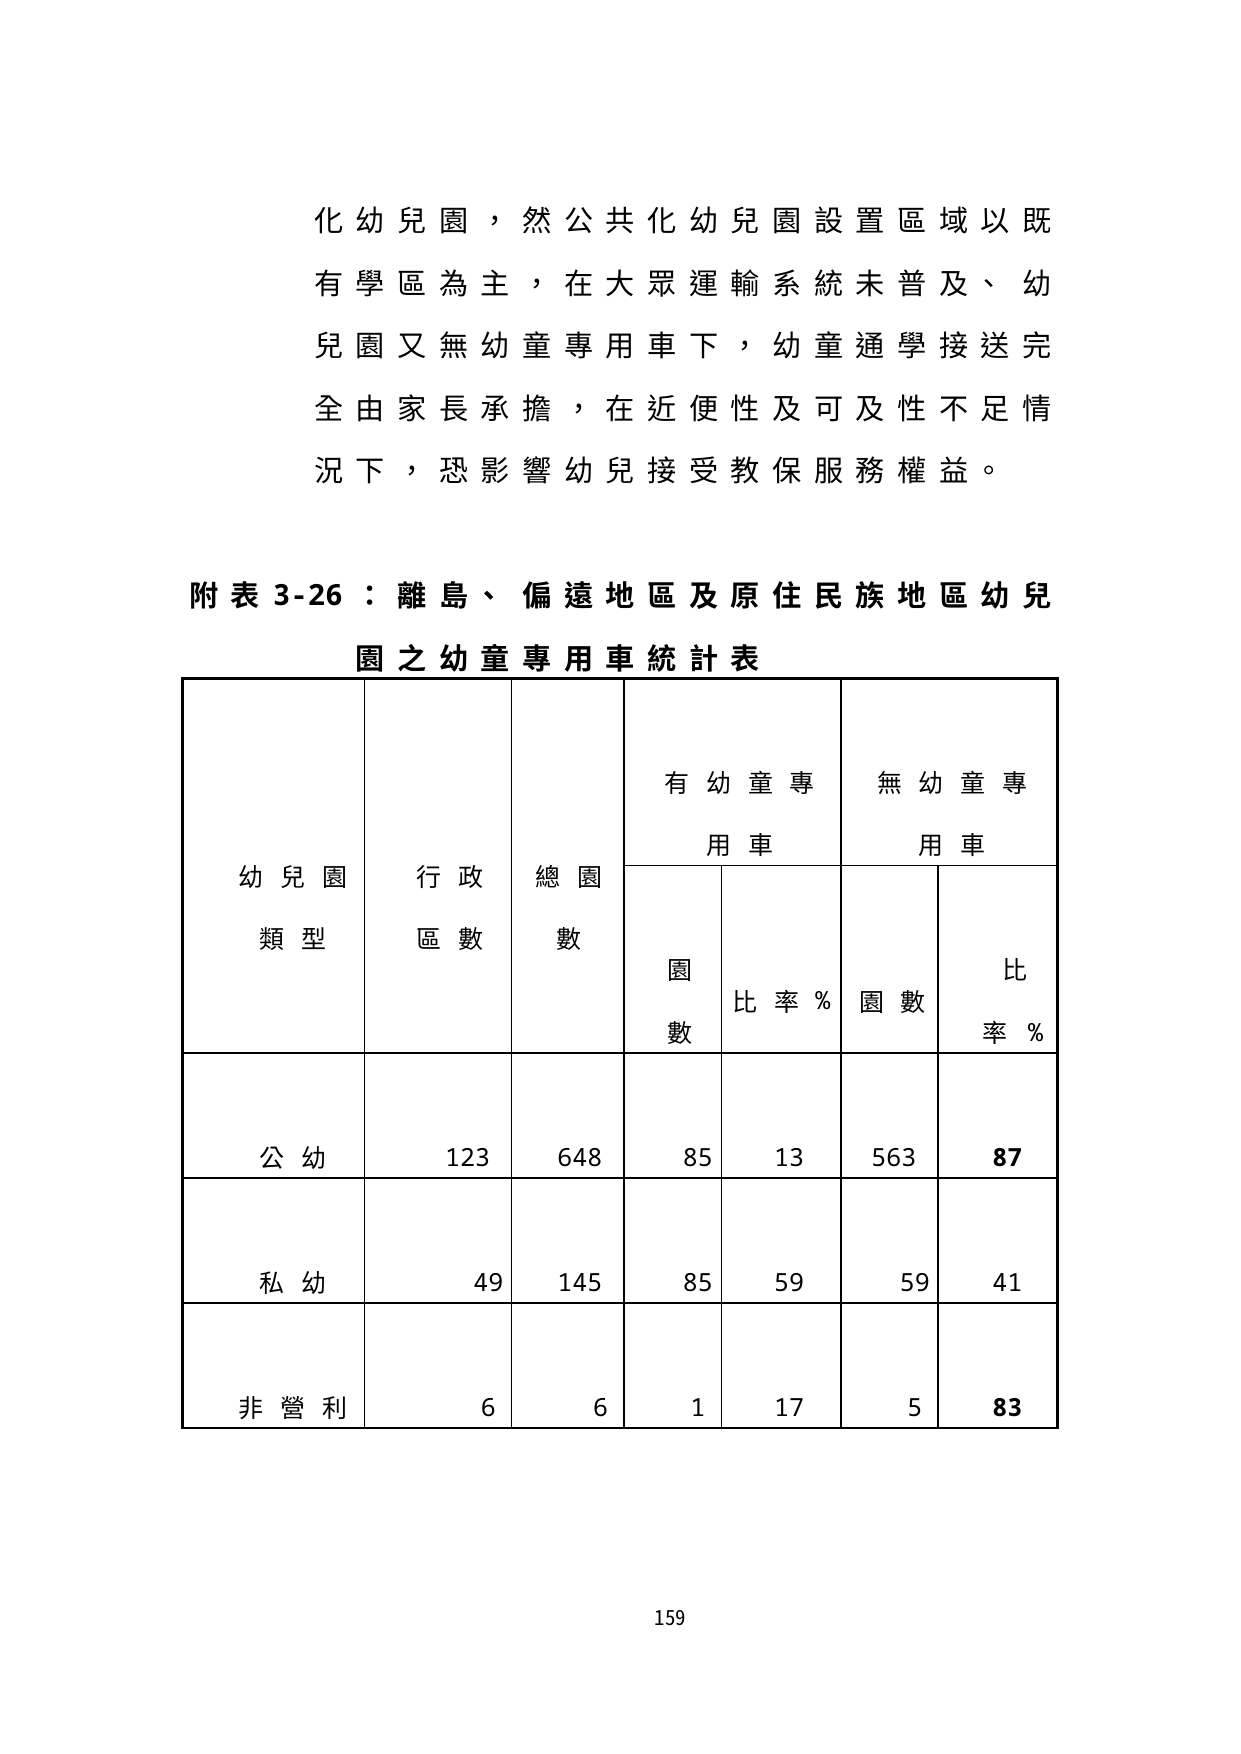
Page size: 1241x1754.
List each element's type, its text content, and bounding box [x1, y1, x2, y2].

table_cell 145 [512, 1179, 623, 1302]
table_cell 公幼 [184, 1054, 364, 1177]
table_cell 園數 [842, 866, 937, 1052]
table_cell 563 [842, 1054, 937, 1177]
table_cell 41 [939, 1179, 1056, 1302]
table_cell 648 [512, 1054, 623, 1177]
table_cell 59 [842, 1179, 937, 1302]
table_cell 園數 [625, 866, 721, 1052]
table_cell 87 [939, 1054, 1056, 1177]
table_cell 13 [722, 1054, 840, 1177]
table_cell 59 [722, 1179, 840, 1302]
table_cell 85 [625, 1054, 721, 1177]
table_header 幼兒園類型 [184, 680, 364, 1052]
table_cell 85 [625, 1179, 721, 1302]
table_cell 6 [365, 1304, 511, 1427]
text 附表3-26：離島、偏遠地區及原住民族地區幼兒園之幼童專用車統計表 [181, 552, 1058, 677]
table_cell 比率% [939, 866, 1056, 1052]
table_cell 5 [842, 1304, 937, 1427]
table_cell 6 [512, 1304, 623, 1427]
table_cell 123 [365, 1054, 511, 1177]
table_cell 比率% [722, 866, 840, 1052]
table_cell 17 [722, 1304, 840, 1427]
table_cell 私幼 [184, 1179, 364, 1302]
table_header 無幼童專用車 [842, 680, 1056, 865]
text 化幼兒園，然公共化幼兒園設置區域以既有學區為主，在大眾運輸系統未普及、幼兒園又無幼童專用車下，幼童通學接送完全由家長承擔，在近便性及可及性不足情況下，恐影響幼兒接受教保服務權益。 [271, 177, 1058, 490]
table_cell 83 [939, 1304, 1056, 1427]
table_cell 49 [365, 1179, 511, 1302]
table_cell 1 [625, 1304, 721, 1427]
table_header 有幼童專用車 [625, 680, 840, 865]
table_header 行政區數 [365, 680, 511, 1052]
table_header 總園數 [512, 680, 623, 1052]
table_cell 非營利 [184, 1304, 364, 1427]
